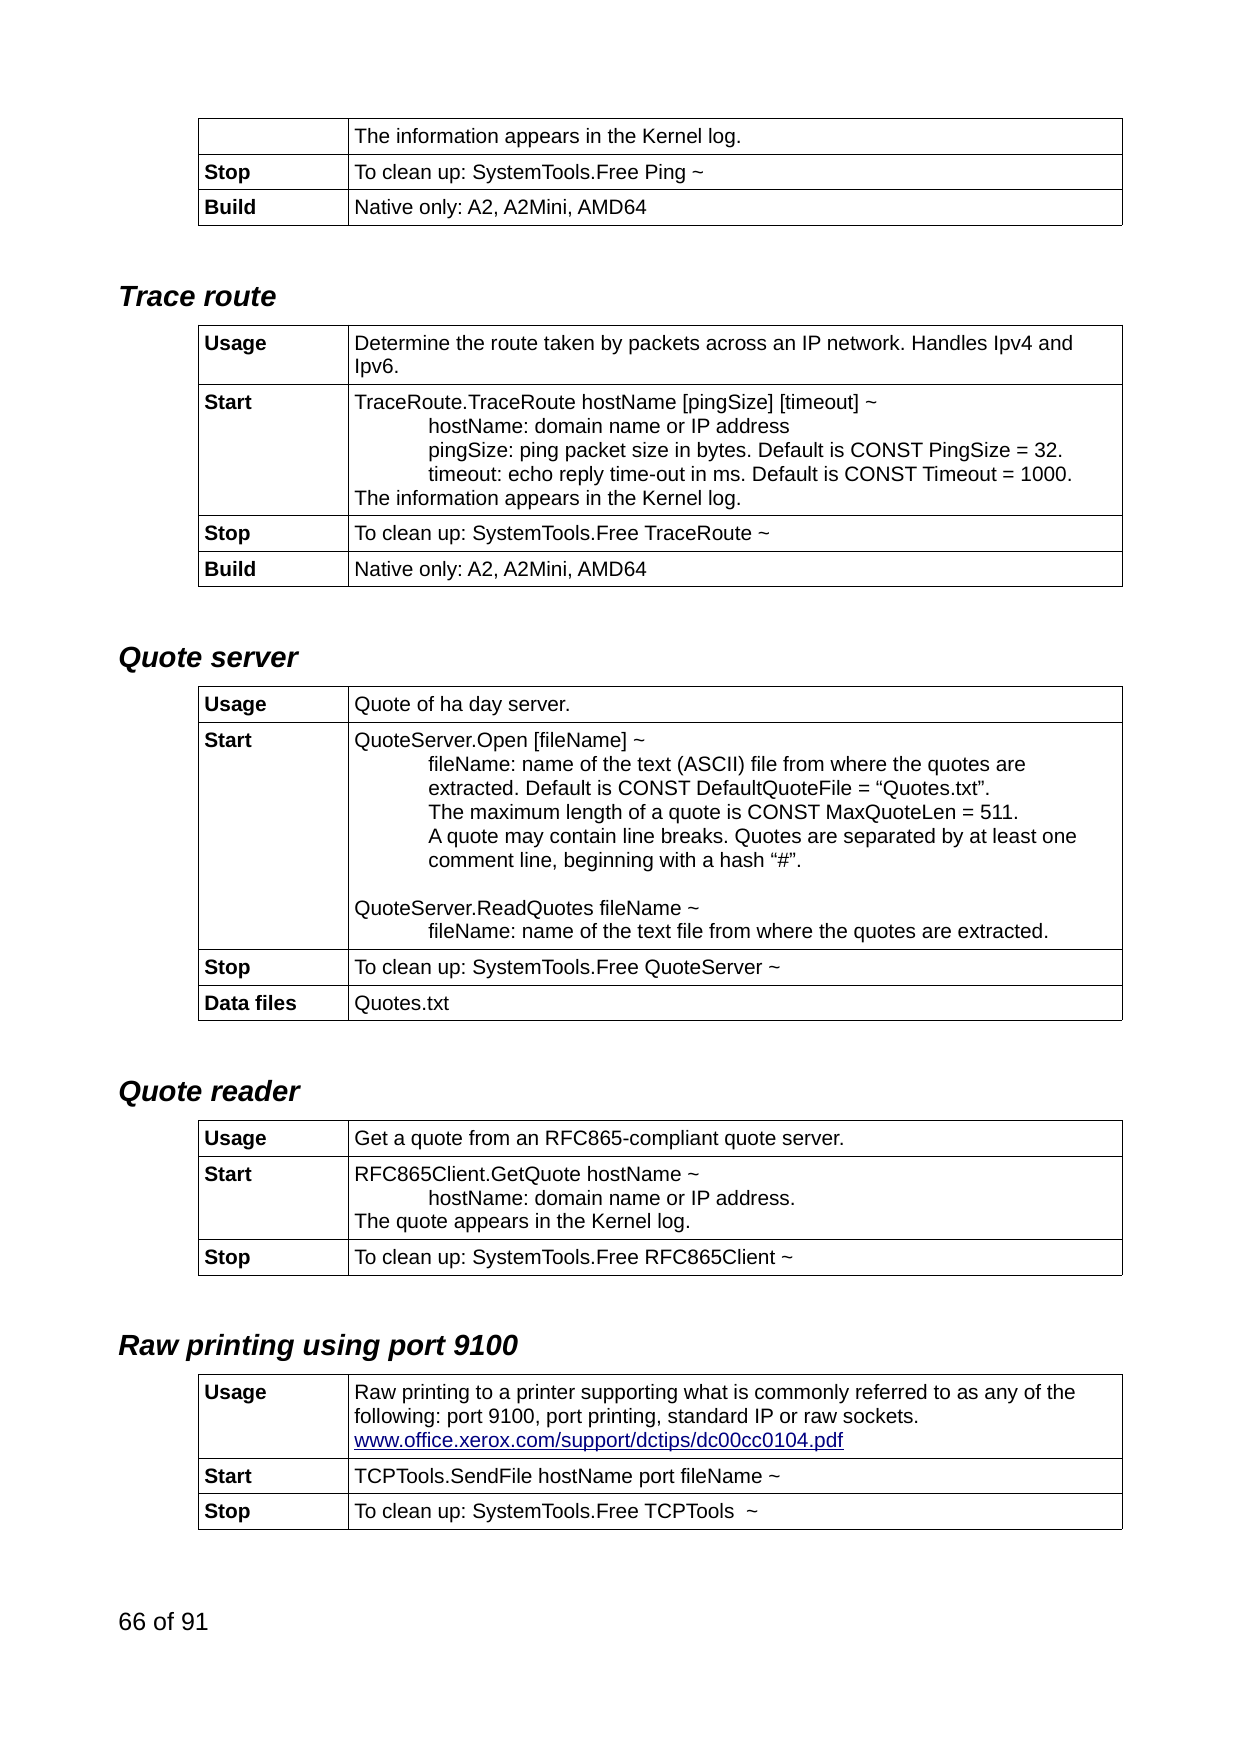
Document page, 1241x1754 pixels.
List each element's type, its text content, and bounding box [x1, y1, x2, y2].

table_header Usage [199, 687, 348, 722]
table_cell QuoteServer.Open [fileName] ~ fileName: name of the text (ASCII) file from where the quotes are extracted. Default is CONST DefaultQuoteFile = “Quotes.txt”. The maximum length of a quote is CONST MaxQuoteLen = 511. A quote may contain line breaks. Quotes are separated by at least one comment line, beginning with a hash “#”. QuoteServer.ReadQuotes fileName ~ fileName: name of the text file from where the quotes are extracted. [349, 723, 1122, 949]
table_cell To clean up: SystemTools.Free TCPTools ~ [349, 1494, 1122, 1529]
table_header Quote of ha day server. [349, 687, 1122, 722]
table_cell Stop [199, 155, 348, 189]
table_header Raw printing to a printer supporting what is commonly referred to as any of the following: port 9100, port printing, standard IP or raw sockets. www.office.xerox.com/support/dctips/dc00cc0104.pdf [349, 1375, 1122, 1458]
table_header Determine the route taken by packets across an IP network. Handles Ipv4 and Ipv6. [349, 326, 1122, 384]
subtitle Trace route [118, 278, 1122, 312]
subtitle Quote reader [118, 1074, 1122, 1107]
table_cell To clean up: SystemTools.Free RFC865Client ~ [349, 1240, 1122, 1274]
table_cell Native only: A2, A2Mini, AMD64 [349, 552, 1122, 586]
table_cell Stop [199, 1494, 348, 1529]
table_cell Stop [199, 1240, 348, 1274]
subtitle Quote server [118, 640, 1122, 674]
table_header Get a quote from an RFC865-compliant quote server. [349, 1121, 1122, 1156]
table_cell Stop [199, 516, 348, 551]
table_cell To clean up: SystemTools.Free QuoteServer ~ [349, 950, 1122, 984]
table_cell Build [199, 552, 348, 586]
table_cell Start [199, 723, 348, 949]
table_header Usage [199, 1121, 348, 1156]
table_cell The information appears in the Kernel log. [349, 119, 1122, 154]
table_cell Quotes.txt [349, 986, 1122, 1020]
table_cell Data files [199, 986, 348, 1020]
table_cell TraceRoute.TraceRoute hostName [pingSize] [timeout] ~ hostName: domain name or IP address pingSize: ping packet size in bytes. Default is CONST PingSize = 32. timeout: echo reply time-out in ms. Default is CONST Timeout = 1000. The information appears in the Kernel log. [349, 385, 1122, 515]
table_cell To clean up: SystemTools.Free TraceRoute ~ [349, 516, 1122, 551]
table_cell Start [199, 385, 348, 515]
table_cell Stop [199, 950, 348, 984]
table_cell Start [199, 1459, 348, 1493]
table_cell RFC865Client.GetQuote hostName ~ hostName: domain name or IP address. The quote appears in the Kernel log. [349, 1157, 1122, 1239]
subtitle Raw printing using port 9100 [118, 1328, 1122, 1362]
table_cell [199, 119, 348, 154]
table_cell Build [199, 190, 348, 225]
table_header Usage [199, 1375, 348, 1458]
table_header Usage [199, 326, 348, 384]
table_cell Start [199, 1157, 348, 1239]
table_cell Native only: A2, A2Mini, AMD64 [349, 190, 1122, 225]
table_cell TCPTools.SendFile hostName port fileName ~ [349, 1459, 1122, 1493]
table_cell To clean up: SystemTools.Free Ping ~ [349, 155, 1122, 189]
